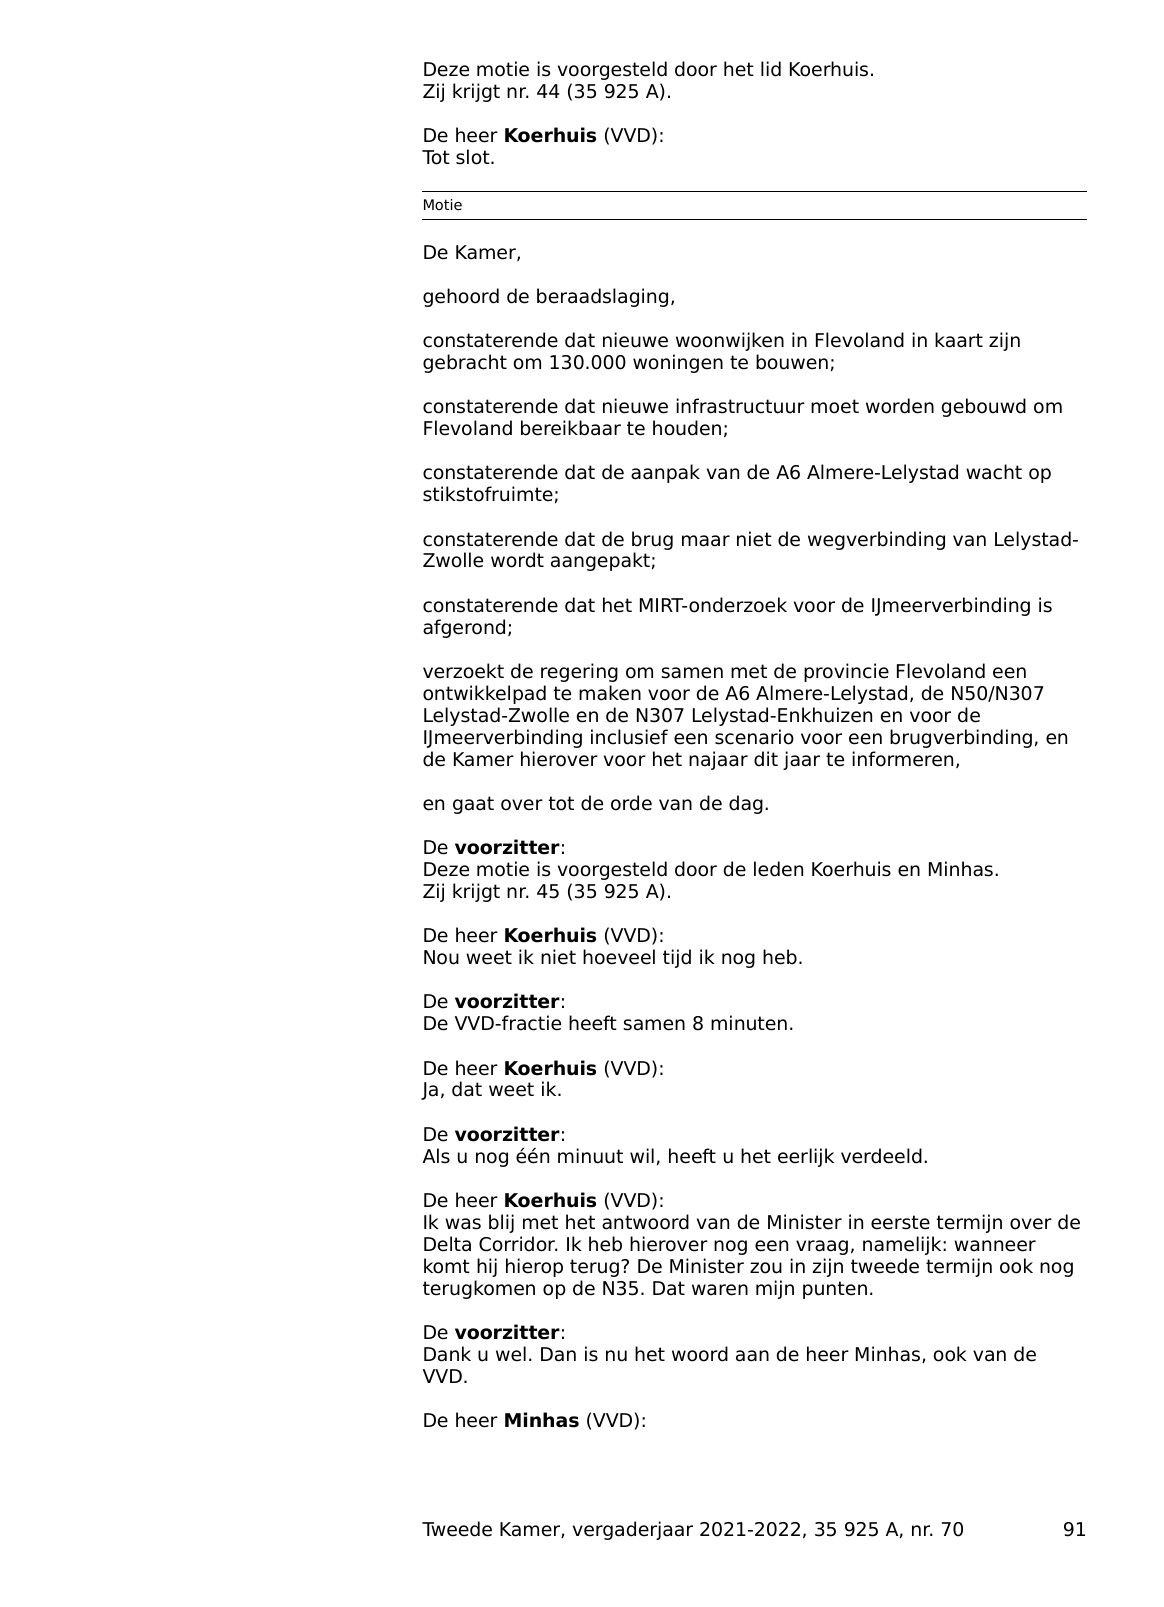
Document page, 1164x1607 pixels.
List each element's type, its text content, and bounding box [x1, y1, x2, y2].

text De heer Minhas (VVD): [422, 1410, 1087, 1432]
text Zij krijgt nr. 44 (35 925 A). [422, 81, 1087, 103]
table_header Motie [422, 192, 1087, 218]
text Tot slot. [422, 147, 1087, 169]
text constaterende dat de brug maar niet de wegverbinding van Lelystad-Zwolle wordt aangepakt; [422, 528, 1087, 572]
text De heer Koerhuis (VVD): [422, 1057, 1087, 1079]
text Ik was blij met het antwoord van de Minister in eerste termijn over de Delta Corridor. Ik heb hierover nog een vraag, namelijk: wanneer komt hij hierop terug? De Minister zou in zijn tweede termijn ook nog terugkomen op de N35. Dat waren mijn punten. [422, 1212, 1087, 1299]
text gehoord de beraadslaging, [422, 286, 1087, 308]
text De voorzitter: [422, 837, 1087, 859]
text Ja, dat weet ik. [422, 1079, 1087, 1101]
text Zij krijgt nr. 45 (35 925 A). [422, 881, 1087, 903]
text De heer Koerhuis (VVD): [422, 1190, 1087, 1212]
text De voorzitter: [422, 1322, 1087, 1344]
text De voorzitter: [422, 1123, 1087, 1146]
text De heer Koerhuis (VVD): [422, 125, 1087, 147]
text constaterende dat nieuwe infrastructuur moet worden gebouwd om Flevoland bereikbaar te houden; [422, 396, 1087, 440]
text constaterende dat de aanpak van de A6 Almere-Lelystad wacht op stikstofruimte; [422, 462, 1087, 506]
text Nou weet ik niet hoeveel tijd ik nog heb. [422, 947, 1087, 969]
text constaterende dat het MIRT-onderzoek voor de IJmeerverbinding is afgerond; [422, 594, 1087, 638]
text en gaat over tot de orde van de dag. [422, 793, 1087, 815]
text Deze motie is voorgesteld door het lid Koerhuis. [422, 59, 1087, 81]
text De Kamer, [422, 242, 1087, 264]
text De voorzitter: [422, 991, 1087, 1013]
text De VVD-fractie heeft samen 8 minuten. [422, 1013, 1087, 1035]
text De heer Koerhuis (VVD): [422, 925, 1087, 947]
text Deze motie is voorgesteld door de leden Koerhuis en Minhas. [422, 859, 1087, 881]
text Als u nog één minuut wil, heeft u het eerlijk verdeeld. [422, 1146, 1087, 1167]
text Dank u wel. Dan is nu het woord aan de heer Minhas, ook van de VVD. [422, 1344, 1087, 1388]
text verzoekt de regering om samen met de provincie Flevoland een ontwikkelpad te maken voor de A6 Almere-Lelystad, de N50/N307 Lelystad-Zwolle en de N307 Lelystad-Enkhuizen en voor de IJmeerverbinding inclusief een scenario voor een brugverbinding, en de Kamer hierover voor het najaar dit jaar te informeren, [422, 661, 1087, 771]
text constaterende dat nieuwe woonwijken in Flevoland in kaart zijn gebracht om 130.000 woningen te bouwen; [422, 330, 1087, 374]
